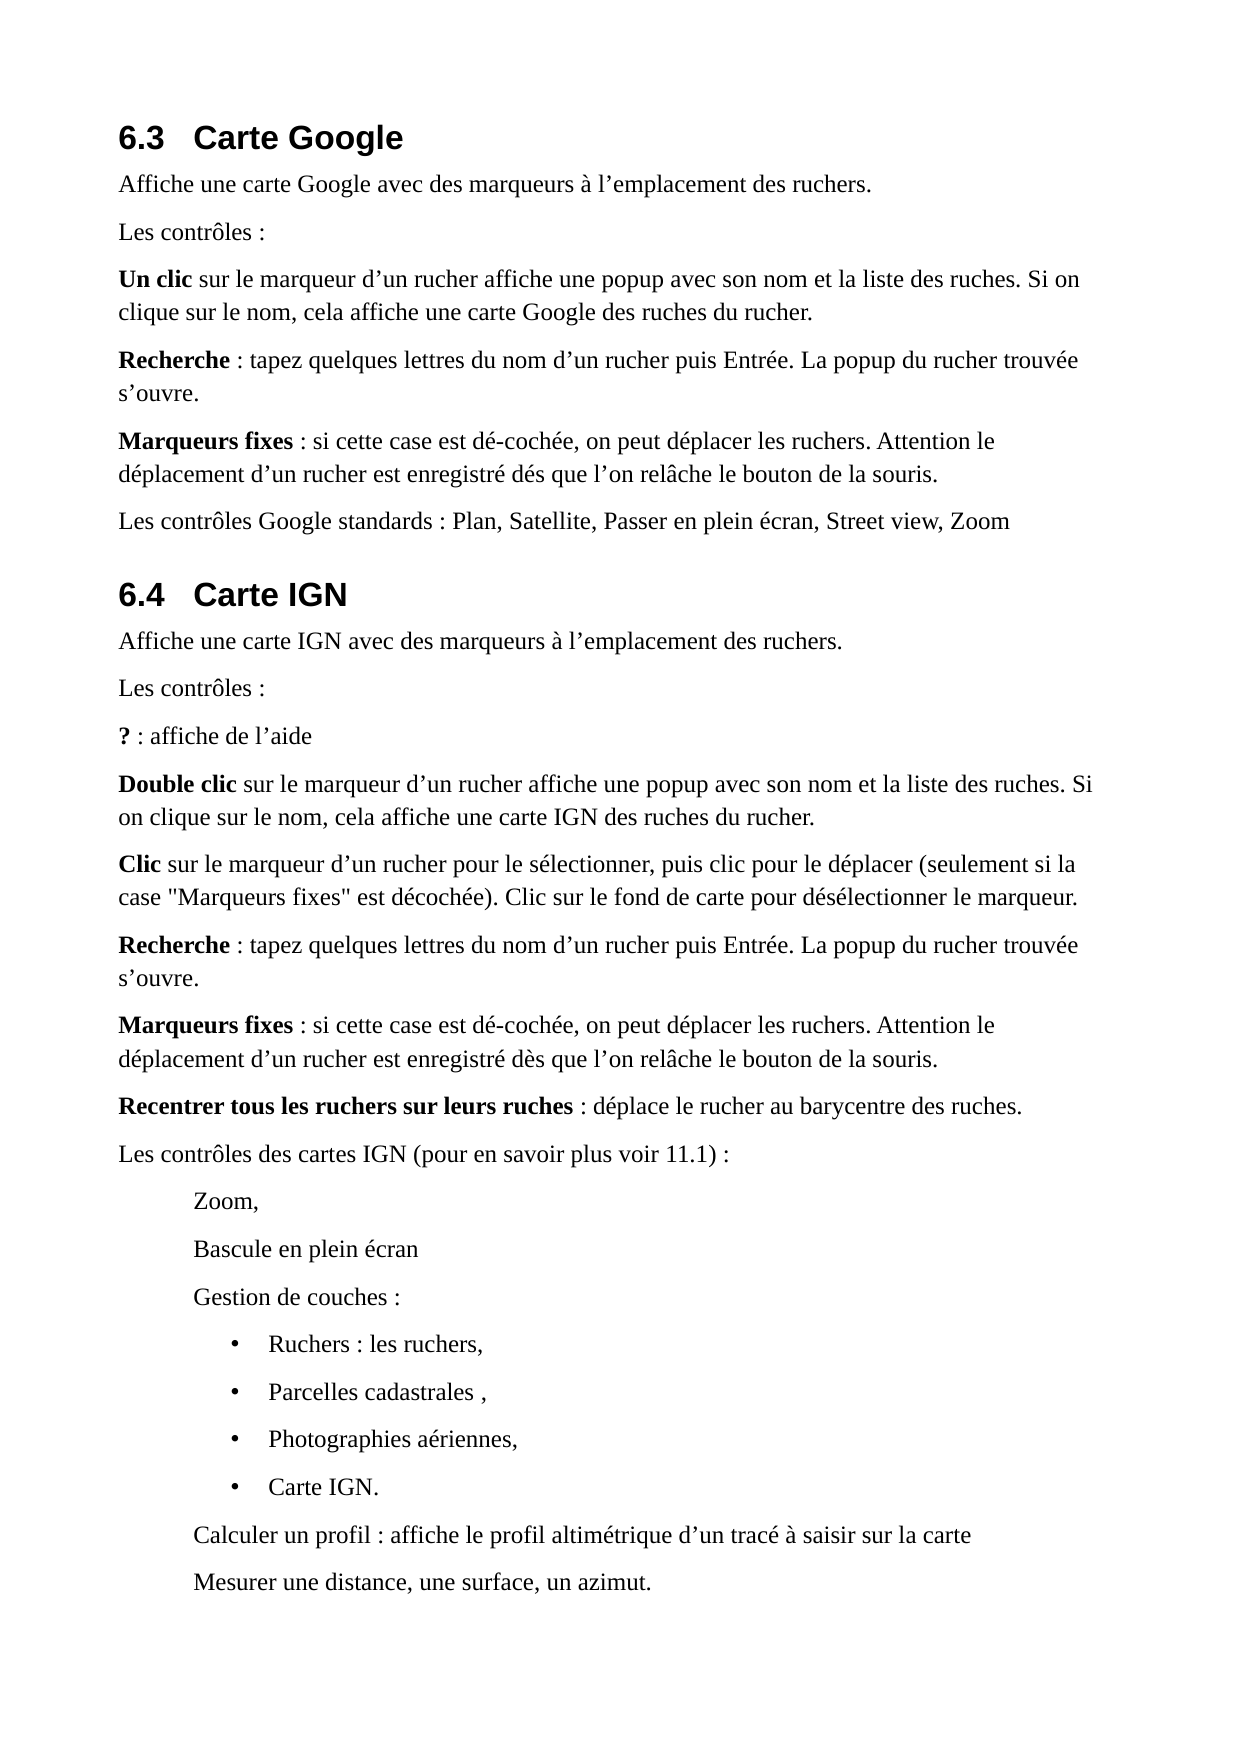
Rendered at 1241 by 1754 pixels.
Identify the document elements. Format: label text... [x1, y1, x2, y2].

text Les contrôles des cartes IGN (pour en savoir plus voir 11.1) : [118, 1139, 1122, 1168]
text Les contrôles Google standards : Plan, Satellite, Passer en plein écran, Street view, Zoom [118, 506, 1122, 535]
list Photographies aériennes, [231, 1424, 1122, 1453]
list Parcelles cadastrales , [231, 1377, 1122, 1406]
subtitle Carte IGN [118, 575, 1122, 613]
text Calculer un profil : affiche le profil altimétrique d’un tracé à saisir sur la carte [193, 1520, 1122, 1548]
text Marqueurs fixes : si cette case est dé-cochée, on peut déplacer les ruchers. Attention le déplacement d’un rucher est enregistré dés que l’on relâche le bouton de la souris. [118, 426, 1122, 487]
text Mesurer une distance, une surface, un azimut. [193, 1567, 1122, 1596]
text Double clic sur le marqueur d’un rucher affiche une popup avec son nom et la liste des ruches. Si on clique sur le nom, cela affiche une carte IGN des ruches du rucher. [118, 769, 1122, 831]
text Affiche une carte Google avec des marqueurs à l’emplacement des ruchers. [118, 169, 1122, 198]
text Gestion de couches : [193, 1282, 1122, 1310]
list Carte IGN. [231, 1472, 1122, 1501]
text Zoom, [193, 1186, 1122, 1215]
text Bascule en plein écran [193, 1234, 1122, 1263]
text Affiche une carte IGN avec des marqueurs à l’emplacement des ruchers. [118, 626, 1122, 655]
subtitle Carte Google [118, 118, 1122, 157]
list Ruchers : les ruchers, [231, 1329, 1122, 1358]
text Un clic sur le marqueur d’un rucher affiche une popup avec son nom et la liste des ruches. Si on clique sur le nom, cela affiche une carte Google des ruches du rucher. [118, 264, 1122, 326]
text Recherche : tapez quelques lettres du nom d’un rucher puis Entrée. La popup du rucher trouvée s’ouvre. [118, 930, 1122, 992]
text Clic sur le marqueur d’un rucher pour le sélectionner, puis clic pour le déplacer (seulement si la case "Marqueurs fixes" est décochée). Clic sur le fond de carte pour désélectionner le marqueur. [118, 849, 1122, 911]
text ? : affiche de l’aide [118, 721, 1122, 750]
text Marqueurs fixes : si cette case est dé-cochée, on peut déplacer les ruchers. Attention le déplacement d’un rucher est enregistré dès que l’on relâche le bouton de la souris. [118, 1011, 1122, 1072]
text Les contrôles : [118, 217, 1122, 246]
text Recherche : tapez quelques lettres du nom d’un rucher puis Entrée. La popup du rucher trouvée s’ouvre. [118, 345, 1122, 407]
text Les contrôles : [118, 673, 1122, 702]
text Recentrer tous les ruchers sur leurs ruches : déplace le rucher au barycentre des ruches. [118, 1091, 1122, 1120]
